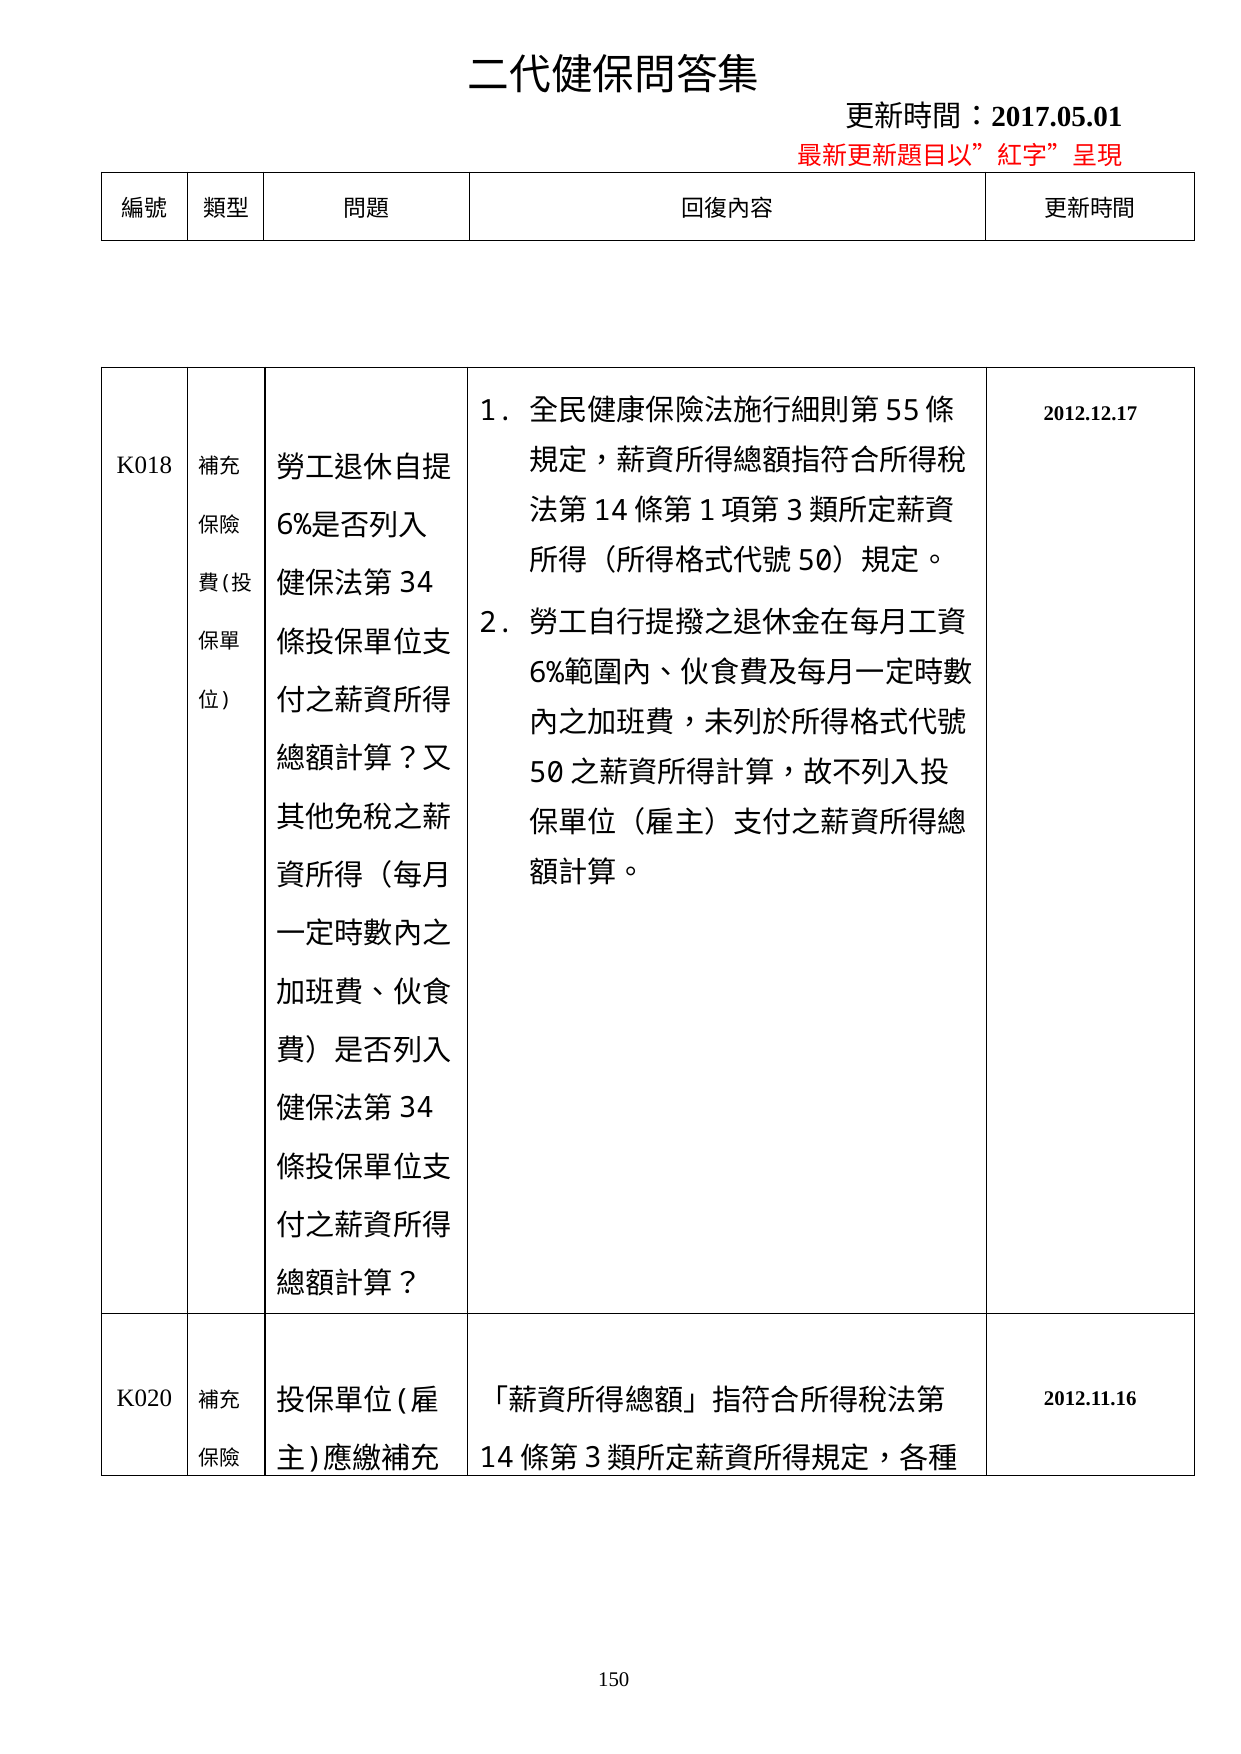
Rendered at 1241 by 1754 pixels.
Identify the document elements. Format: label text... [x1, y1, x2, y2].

table_cell 補充保險費(投保單位) [188, 368, 264, 1312]
table_cell 「薪資所得總額」指符合所得稅法第14條第3類所定薪資所得規定，各種 [468, 1314, 986, 1475]
table_cell 投保單位(雇主)應繳補充 [266, 1314, 467, 1475]
table_cell 勞工退休自提6%是否列入健保法第34條投保單位支付之薪資所得總額計算？又其他免稅之薪資所得（每月一定時數內之加班費、伙食費）是否列入健保法第34條投保單位支付之薪資所得總額計算？ [266, 368, 467, 1312]
table_cell 2012.12.17 [987, 368, 1194, 1312]
table_cell 補充保險 [188, 1314, 264, 1475]
table_cell K018 [102, 368, 187, 1312]
table_cell 2012.11.16 [987, 1314, 1194, 1475]
table_cell 全民健康保險法施行細則第55條規定，薪資所得總額指符合所得稅法第14條第1項第3類所定薪資所得（所得格式代號50）規定。 勞工自行提撥之退休金在每月工資6%範圍內、伙食費及每月一定時數內之加班費，未列於所得格式代號50之薪資所得計算，故不列入投保單位（雇主）支付之薪資所得總額計算。 [468, 368, 986, 1312]
table_cell K020 [102, 1314, 187, 1475]
